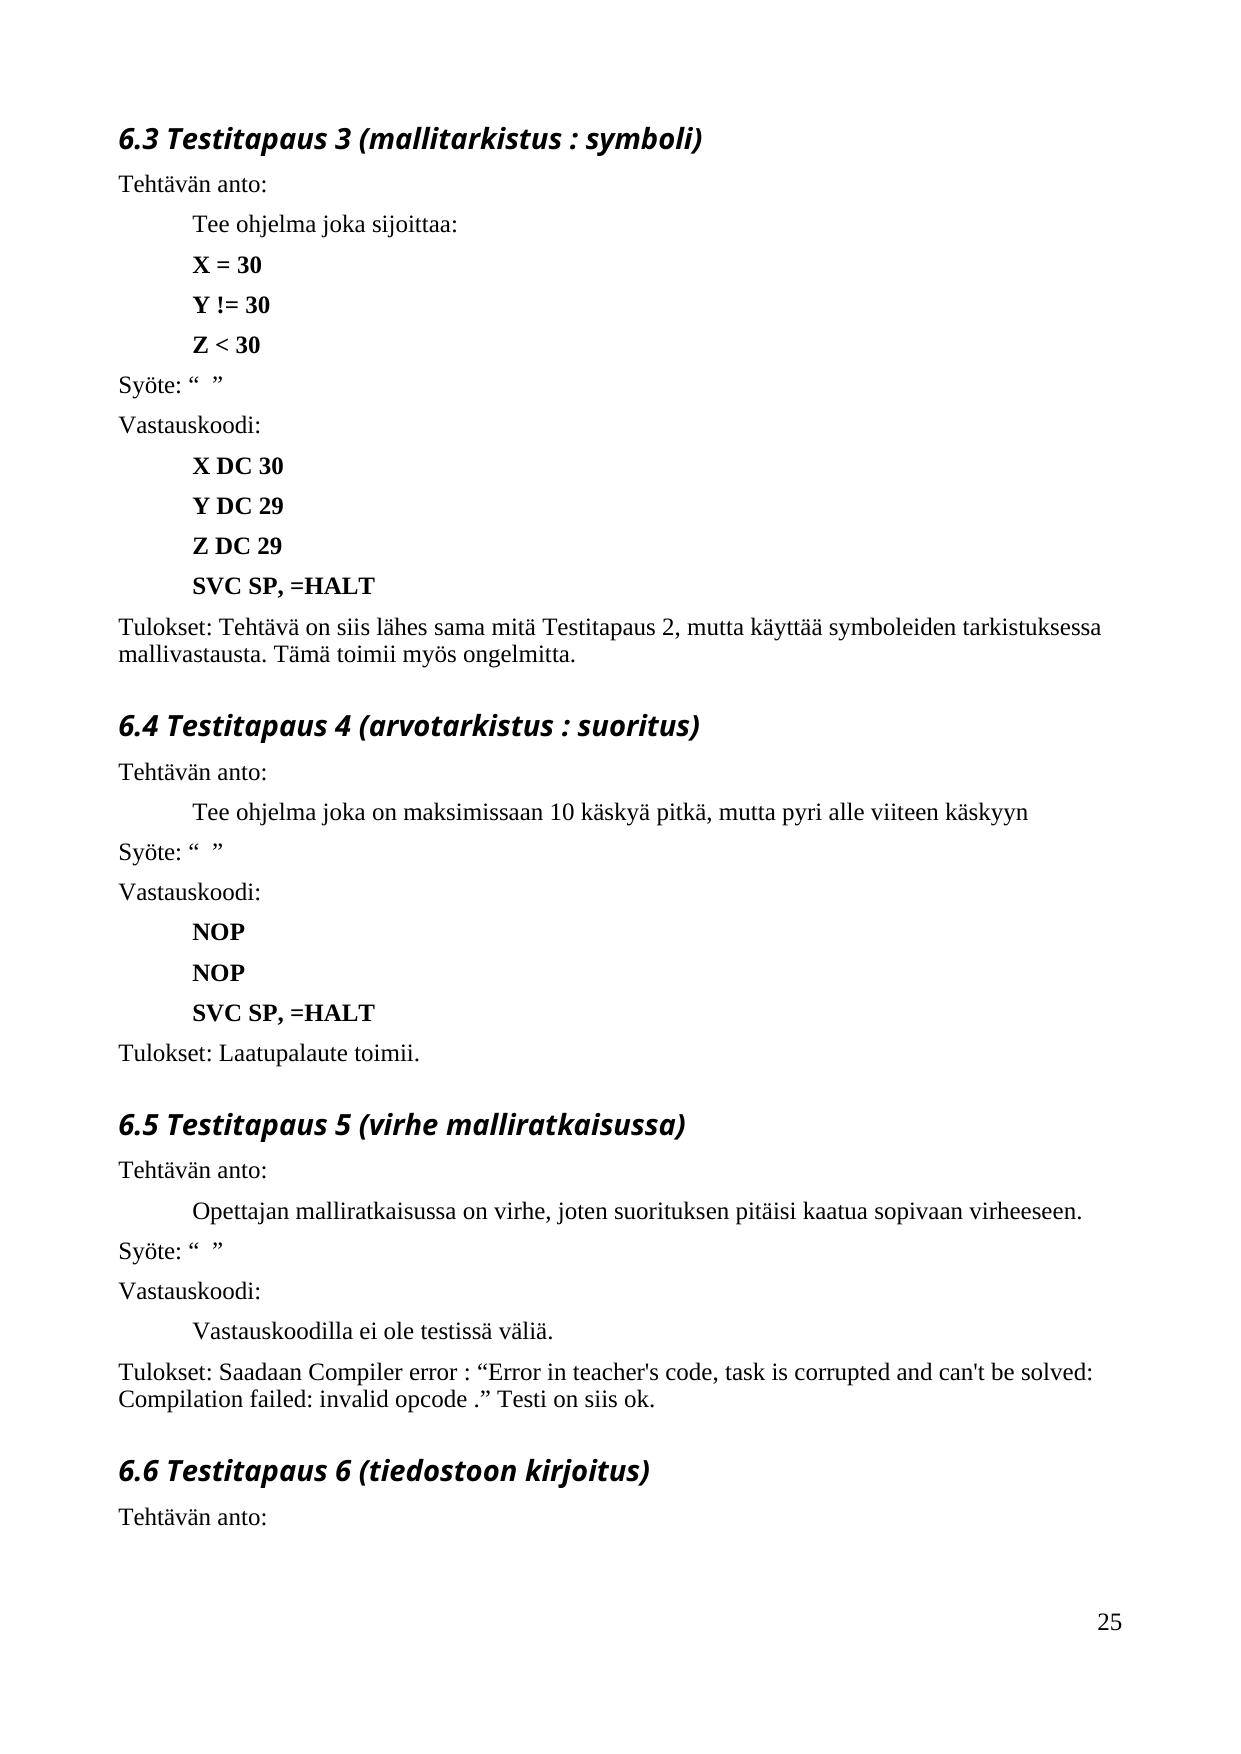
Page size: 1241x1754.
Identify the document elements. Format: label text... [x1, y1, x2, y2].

text Y DC 29 [118, 492, 1122, 520]
text X = 30 [118, 251, 1122, 278]
text Vastauskoodi: [118, 412, 1122, 439]
text Opettajan malliratkaisussa on virhe, joten suorituksen pitäisi kaatua sopivaan virheeseen. [118, 1197, 1122, 1224]
text Syöte: “ ” [118, 1237, 1122, 1265]
text NOP [118, 918, 1122, 946]
text Y != 30 [118, 291, 1122, 319]
text Tulokset: Saadaan Compiler error : “Error in teacher's code, task is corrupted and can't be solved: Compilation failed: invalid opcode .” Testi on siis ok. [118, 1358, 1122, 1413]
text SVC SP, =HALT [118, 999, 1122, 1027]
subtitle 6.6 Testitapaus 6 (tiedostoon kirjoitus) [118, 1451, 1122, 1490]
text X DC 30 [118, 452, 1122, 479]
text Syöte: “ ” [118, 371, 1122, 399]
text Tehtävän anto: [118, 758, 1122, 785]
text Tehtävän anto: [118, 1503, 1122, 1530]
text Tee ohjelma joka sijoittaa: [118, 211, 1122, 238]
text NOP [118, 959, 1122, 986]
text Vastauskoodi: [118, 878, 1122, 906]
text Tehtävän anto: [118, 170, 1122, 198]
text Tulokset: Laatupalaute toimii. [118, 1039, 1122, 1067]
text SVC SP, =HALT [118, 572, 1122, 600]
text Vastauskoodilla ei ole testissä väliä. [118, 1317, 1122, 1345]
text Tehtävän anto: [118, 1157, 1122, 1184]
subtitle 6.5 Testitapaus 5 (virhe malliratkaisussa) [118, 1104, 1122, 1144]
text Z < 30 [118, 331, 1122, 359]
text Tulokset: Tehtävä on siis lähes sama mitä Testitapaus 2, mutta käyttää symboleiden tarkistuksessa mallivastausta. Tämä toimii myös ongelmitta. [118, 613, 1122, 668]
text Tee ohjelma joka on maksimissaan 10 käskyä pitkä, mutta pyri alle viiteen käskyyn [118, 798, 1122, 826]
subtitle 6.4 Testitapaus 4 (arvotarkistus : suoritus) [118, 706, 1122, 745]
text Vastauskoodi: [118, 1277, 1122, 1305]
text Syöte: “ ” [118, 838, 1122, 866]
text Z DC 29 [118, 532, 1122, 560]
subtitle 6.3 Testitapaus 3 (mallitarkistus : symboli) [118, 118, 1122, 158]
